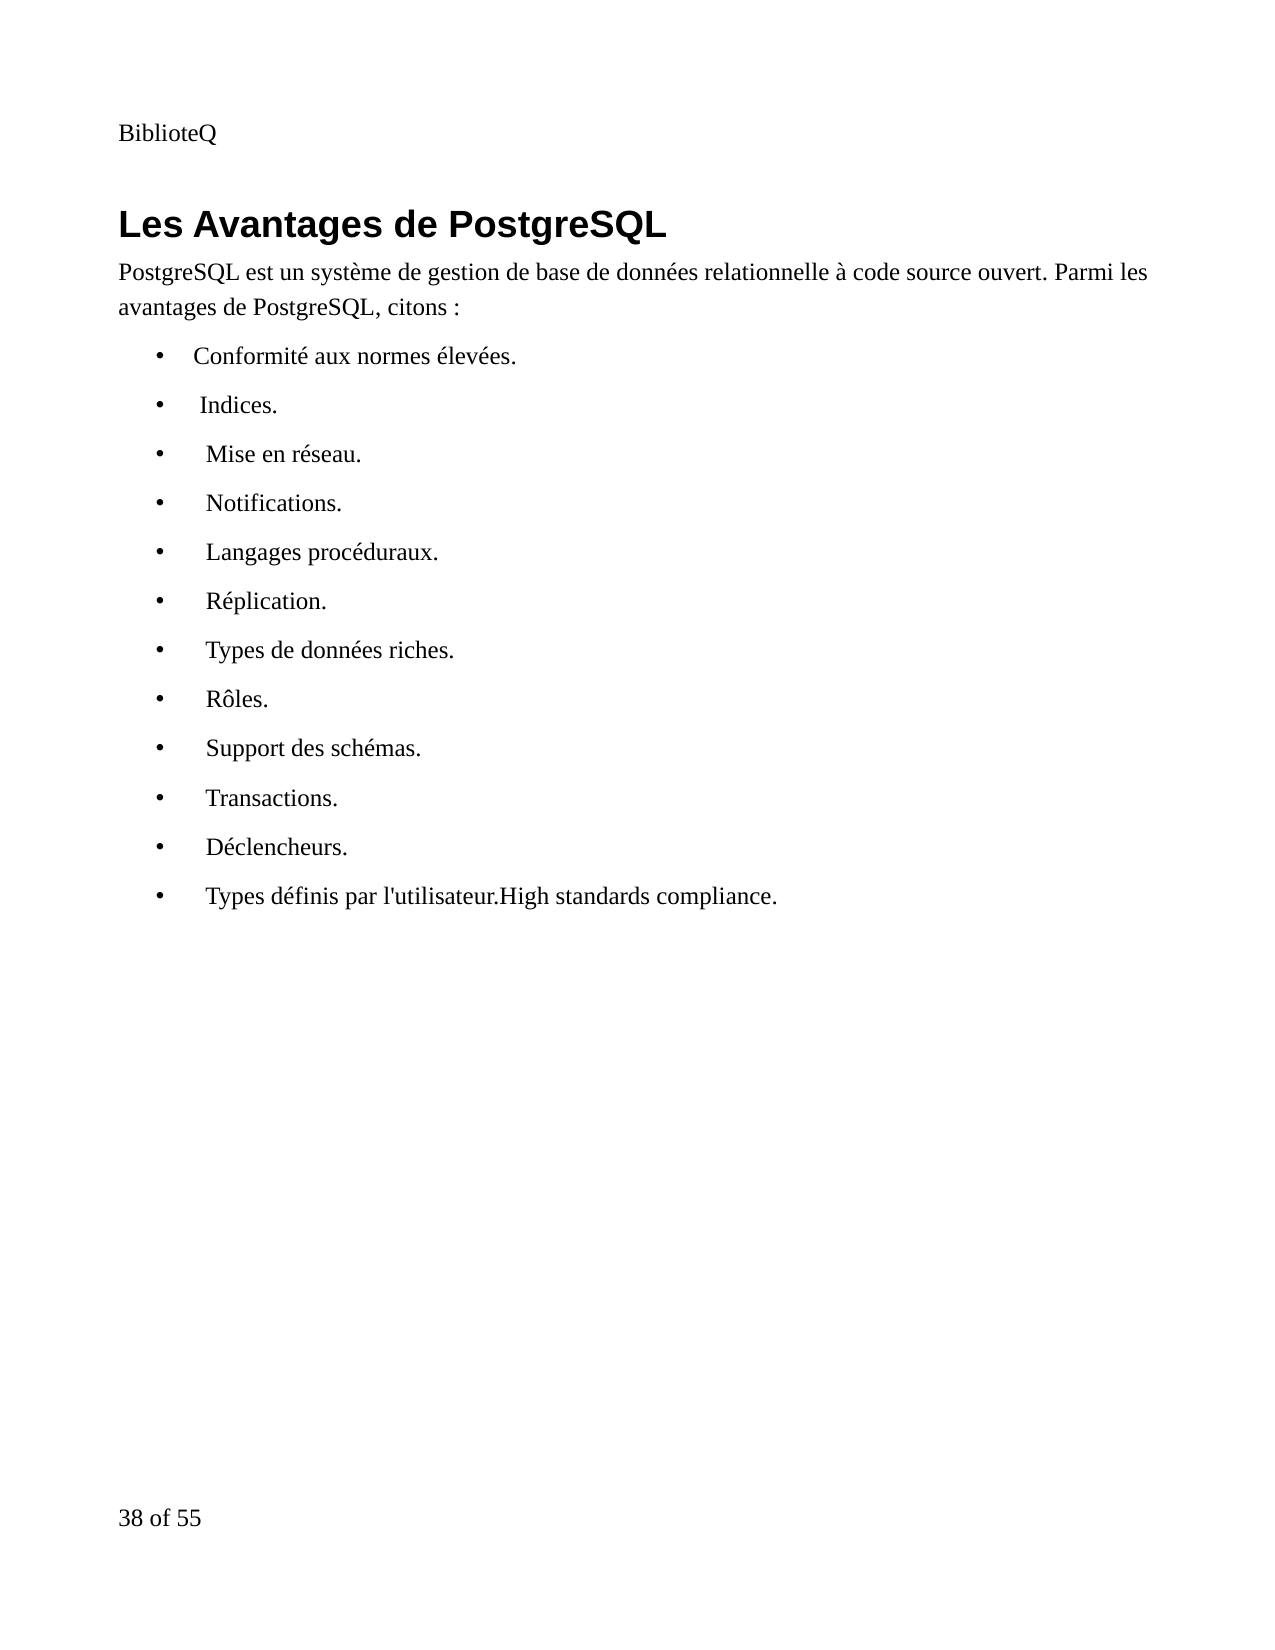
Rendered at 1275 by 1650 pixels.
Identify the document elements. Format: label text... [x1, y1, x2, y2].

list Rôles. [156, 684, 1157, 713]
list Langages procéduraux. [156, 537, 1157, 566]
list Mise en réseau. [156, 439, 1157, 468]
list Conformité aux normes élevées. [156, 341, 1157, 370]
list Types définis par l'utilisateur.High standards compliance. [156, 881, 1157, 909]
list Notifications. [156, 488, 1157, 517]
list Déclencheurs. [156, 832, 1157, 860]
subtitle Les Avantages de PostgreSQL [118, 201, 1157, 245]
list Réplication. [156, 586, 1157, 615]
list Indices. [156, 390, 1157, 419]
list Support des schémas. [156, 733, 1157, 762]
list Types de données riches. [156, 635, 1157, 664]
text PostgreSQL est un système de gestion de base de données relationnelle à code source ouvert. Parmi les avantages de PostgreSQL, citons : [118, 257, 1157, 321]
list Transactions. [156, 783, 1157, 811]
